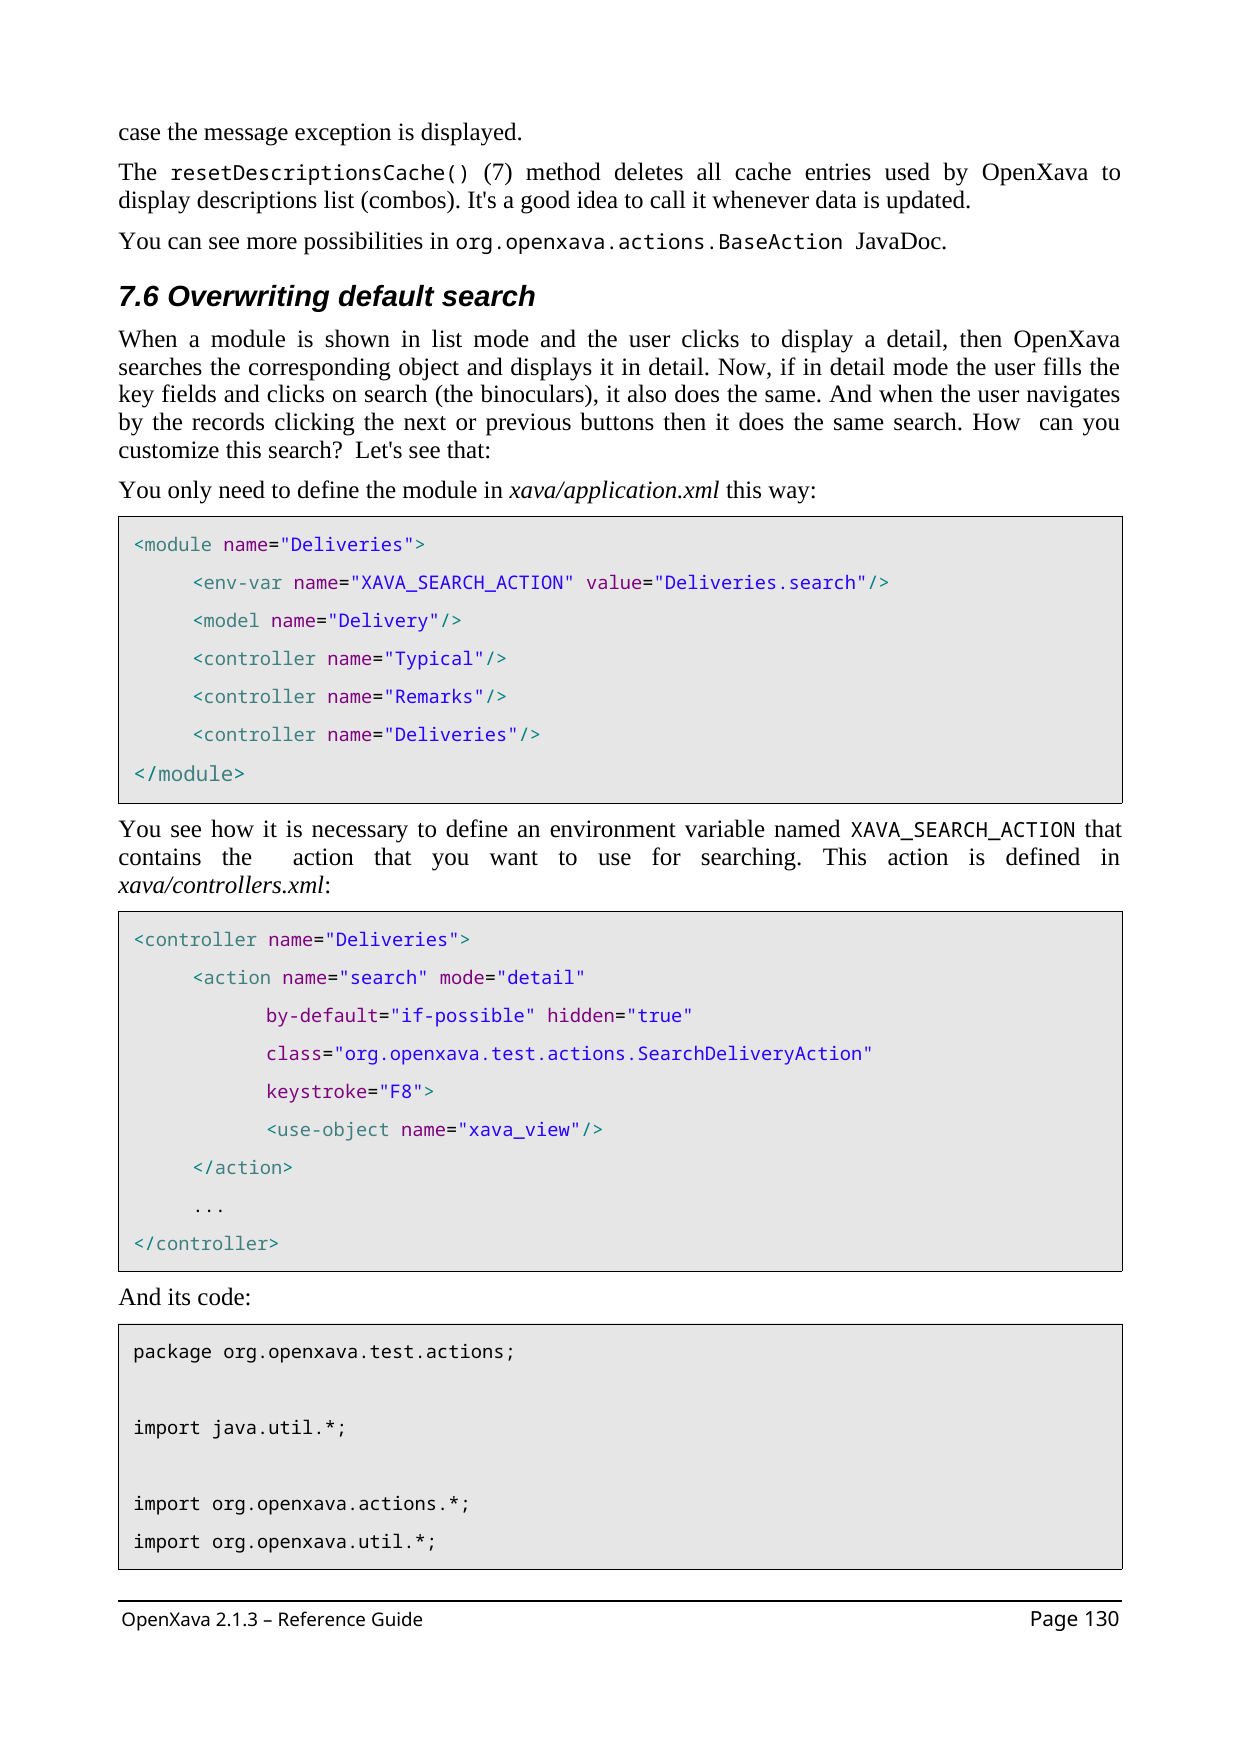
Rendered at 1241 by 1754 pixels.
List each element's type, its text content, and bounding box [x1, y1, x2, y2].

text </action> [119, 1139, 1122, 1177]
text You see how it is necessary to define an environment variable named XAVA_SEARCH_ACTION that contains the action that you want to use for searching. This action is defined in xava/controllers.xml: [118, 815, 1122, 899]
text case the message exception is displayed. [118, 118, 1122, 146]
text You can see more possibilities in org.openxava.actions.BaseAction JavaDoc. [118, 227, 1122, 255]
text class="org.openxava.test.actions.SearchDeliveryAction" [119, 1025, 1122, 1063]
text <controller name="Typical"/> [119, 631, 1122, 668]
text And its code: [118, 1283, 1122, 1311]
text <module name="Deliveries"> [119, 517, 1122, 554]
text ... [119, 1177, 1122, 1215]
text </module> [119, 744, 1122, 803]
text The resetDescriptionsCache() (7) method deletes all cache entries used by OpenXava to display descriptions list (combos). It's a good idea to call it whenever data is updated. [118, 158, 1122, 214]
text <action name="search" mode="detail" [119, 949, 1122, 987]
text <use-object name="xava_view"/> [119, 1101, 1122, 1139]
subtitle Overwriting default search [118, 280, 1122, 313]
text When a module is shown in list mode and the user clicks to display a detail, then OpenXava searches the corresponding object and displays it in detail. Now, if in detail mode the user fills the key fields and clicks on search (the binoculars), it also does the same. And when the user navigates by the records clicking the next or previous buttons then it does the same search. How can you customize this search? Let's see that: [118, 325, 1122, 464]
text package org.openxava.test.actions; [119, 1325, 1122, 1361]
text </controller> [119, 1215, 1122, 1271]
text <env-var name="XAVA_SEARCH_ACTION" value="Deliveries.search"/> [119, 554, 1122, 592]
text by-default="if-possible" hidden="true" [119, 987, 1122, 1025]
text import java.util.*; [119, 1399, 1122, 1437]
text You only need to define the module in xava/application.xml this way: [118, 476, 1122, 504]
text keystroke="F8"> [119, 1063, 1122, 1101]
text import org.openxava.util.*; [119, 1513, 1122, 1569]
text import org.openxava.actions.*; [119, 1476, 1122, 1513]
text <model name="Delivery"/> [119, 592, 1122, 631]
text <controller name="Deliveries"/> [119, 707, 1122, 744]
text <controller name="Deliveries"> [119, 912, 1122, 949]
text <controller name="Remarks"/> [119, 668, 1122, 707]
